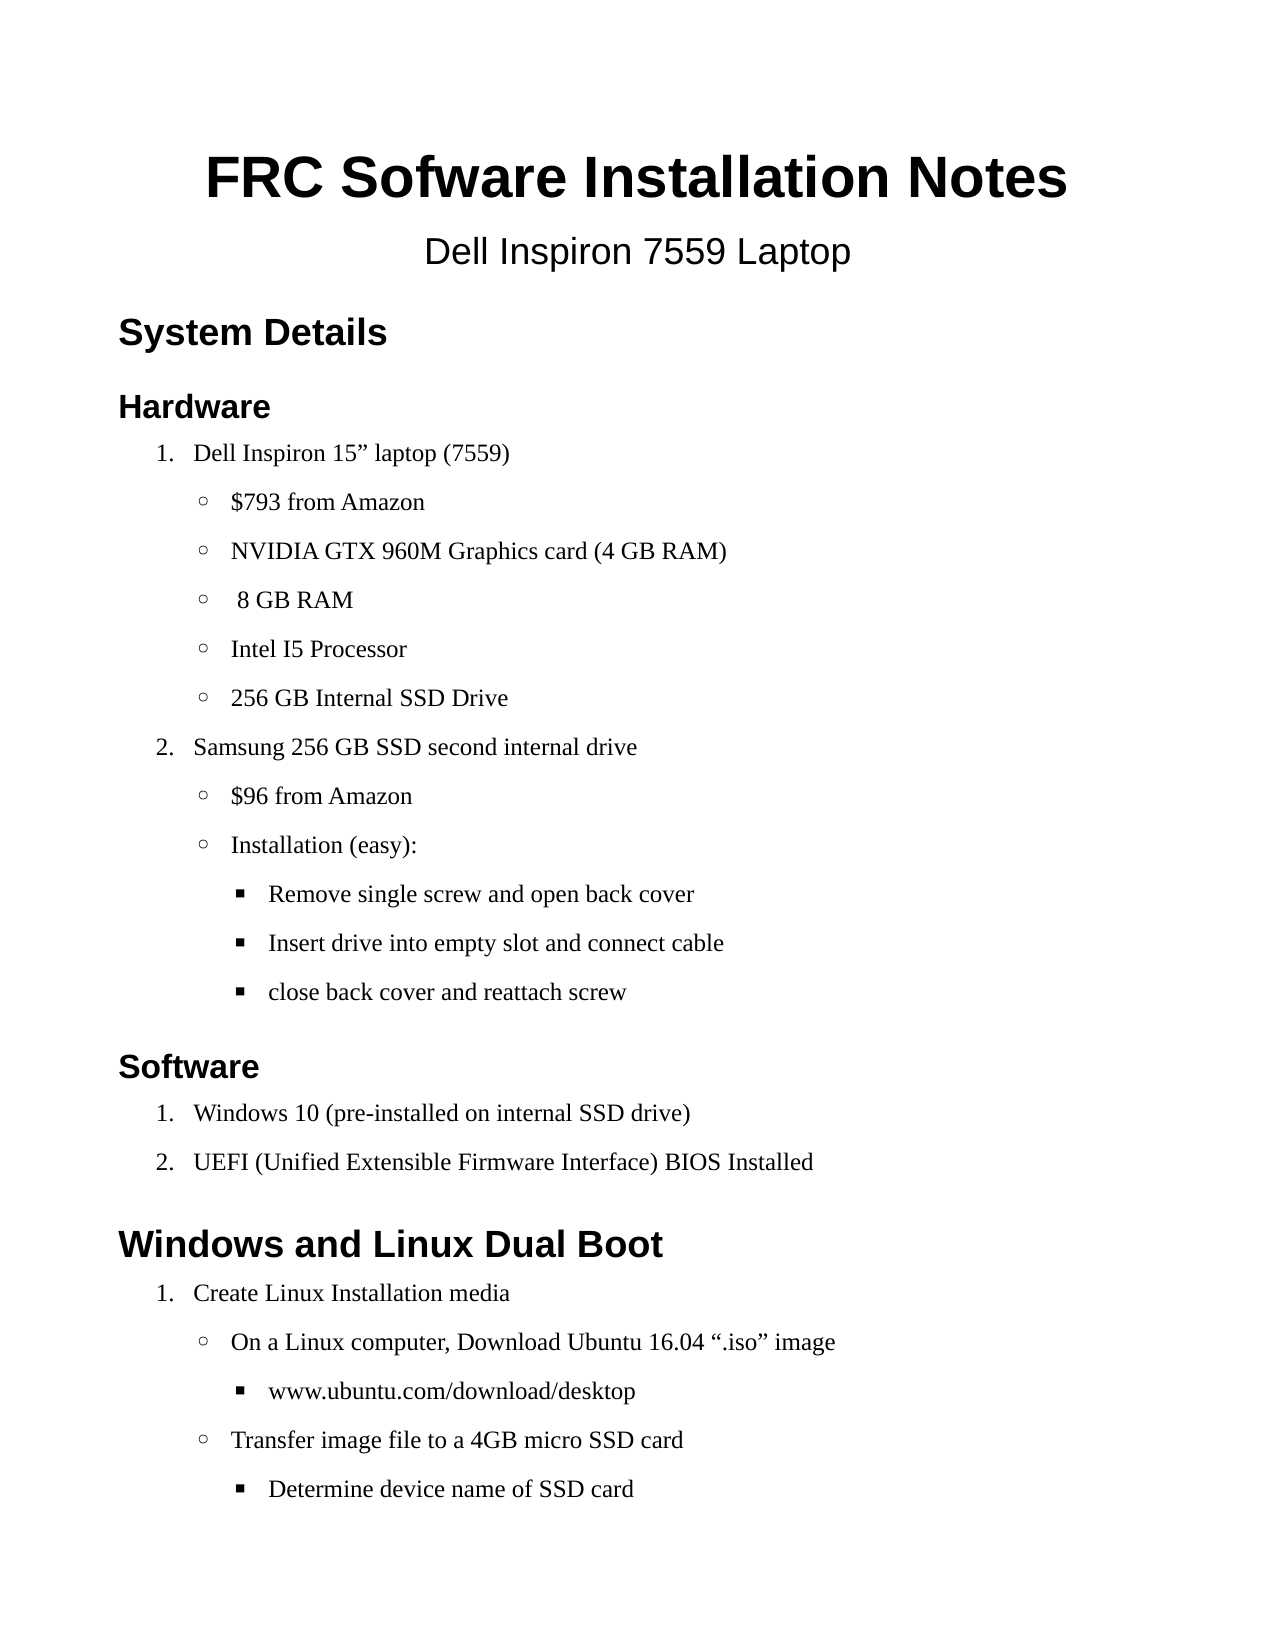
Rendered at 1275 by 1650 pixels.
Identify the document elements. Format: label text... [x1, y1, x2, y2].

list close back cover and reattach screw [231, 977, 1157, 1006]
list Remove single screw and open back cover [231, 879, 1157, 908]
list $96 from Amazon [193, 781, 1157, 810]
list NVIDIA GTX 960M Graphics card (4 GB RAM) [193, 536, 1157, 564]
subtitle System Details [118, 309, 1157, 353]
list Windows 10 (pre-installed on internal SSD drive) [156, 1098, 1157, 1127]
list Installation (easy): [193, 830, 1157, 859]
list $793 from Amazon [193, 487, 1157, 516]
subtitle Hardware [118, 387, 1157, 425]
list Create Linux Installation media [156, 1278, 1157, 1306]
subtitle Software [118, 1047, 1157, 1086]
list 256 GB Internal SSD Drive [193, 683, 1157, 712]
list Determine device name of SSD card [231, 1474, 1157, 1503]
subtitle Windows and Linux Dual Boot [118, 1222, 1157, 1265]
list 8 GB RAM [193, 585, 1157, 614]
list Insert drive into empty slot and connect cable [231, 928, 1157, 957]
list www.ubuntu.com/download/desktop [231, 1376, 1157, 1404]
subtitle Dell Inspiron 7559 Laptop [118, 229, 1157, 272]
list Transfer image file to a 4GB micro SSD card [193, 1425, 1157, 1454]
title FRC Sofware Installation Notes [118, 143, 1157, 210]
list On a Linux computer, Download Ubuntu 16.04 “.iso” image [193, 1327, 1157, 1356]
list Samsung 256 GB SSD second internal drive [156, 732, 1157, 761]
list Intel I5 Processor [193, 634, 1157, 663]
list Dell Inspiron 15” laptop (7559) [156, 438, 1157, 466]
list UEFI (Unified Extensible Firmware Interface) BIOS Installed [156, 1147, 1157, 1176]
